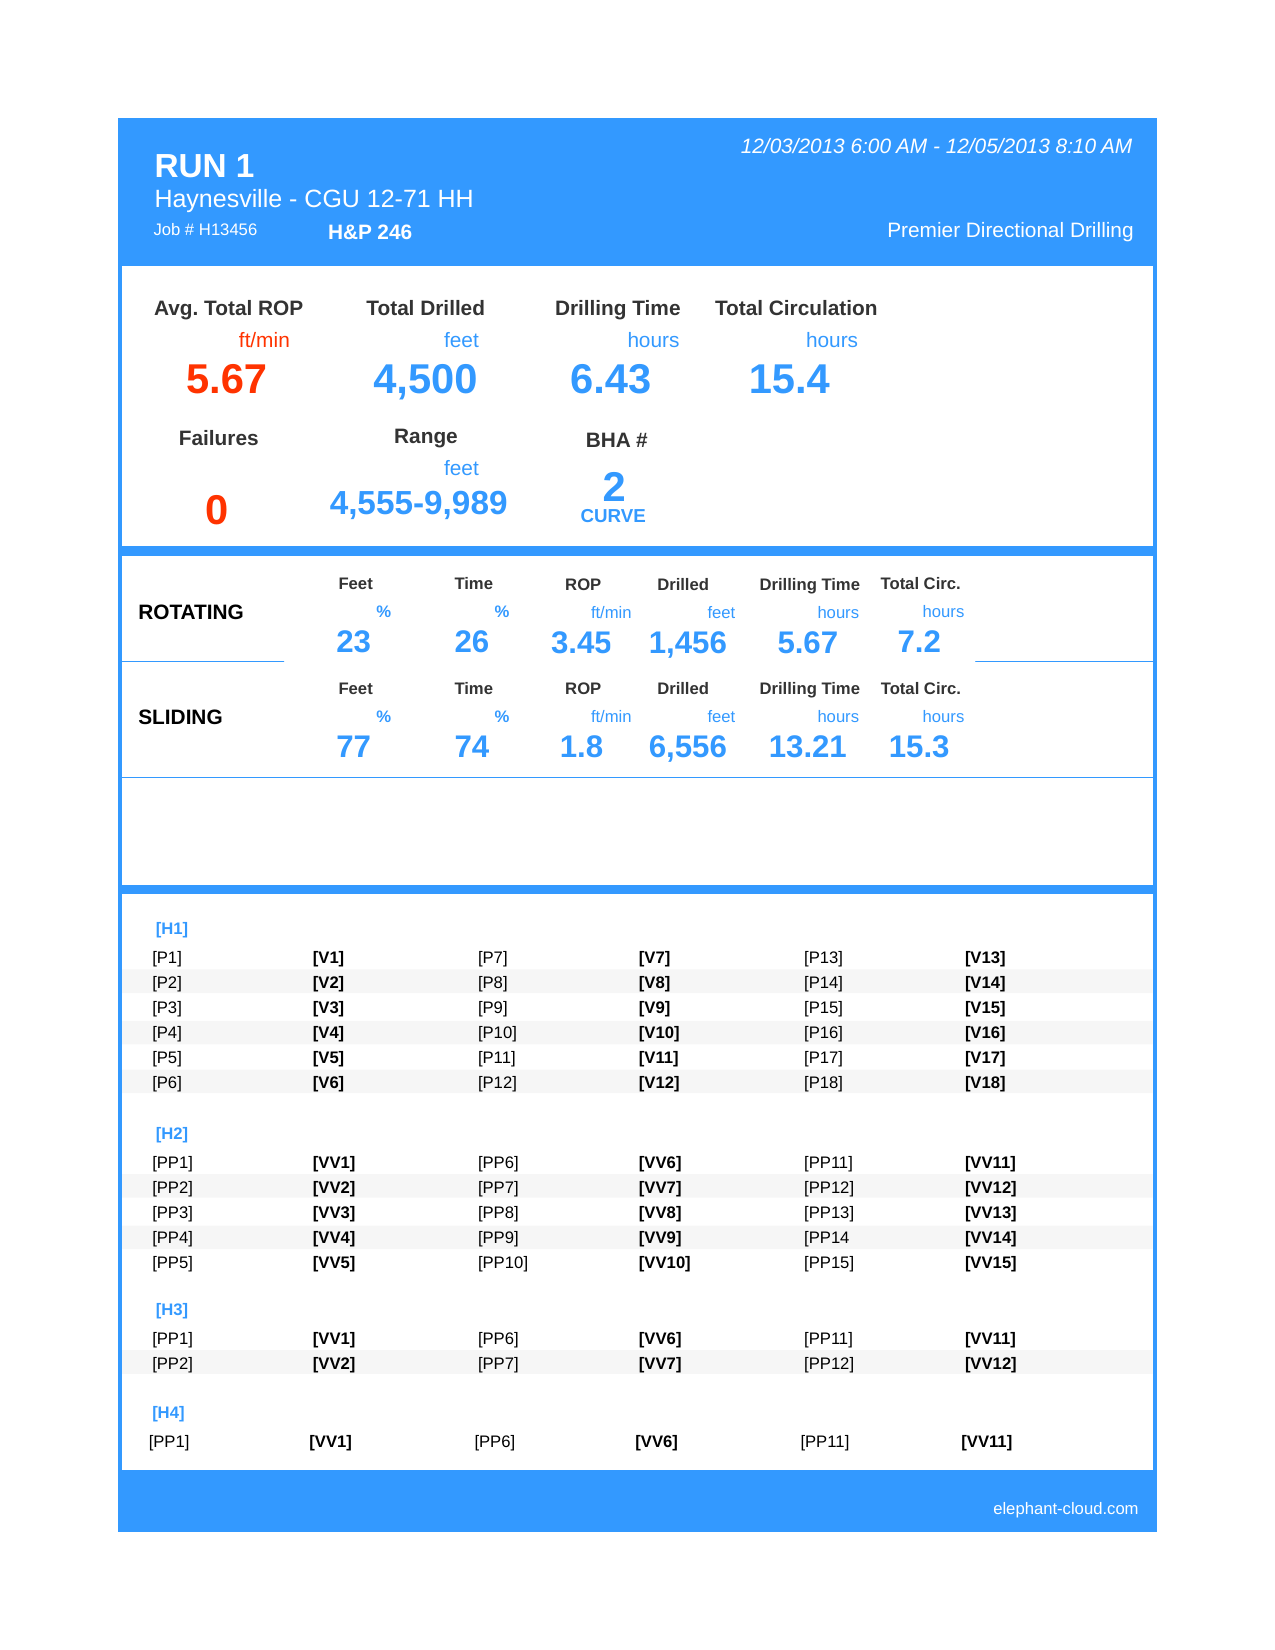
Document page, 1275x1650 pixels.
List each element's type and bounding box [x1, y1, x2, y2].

picture [284, 706, 979, 767]
picture [282, 678, 980, 700]
picture [284, 601, 979, 663]
picture [282, 573, 980, 596]
